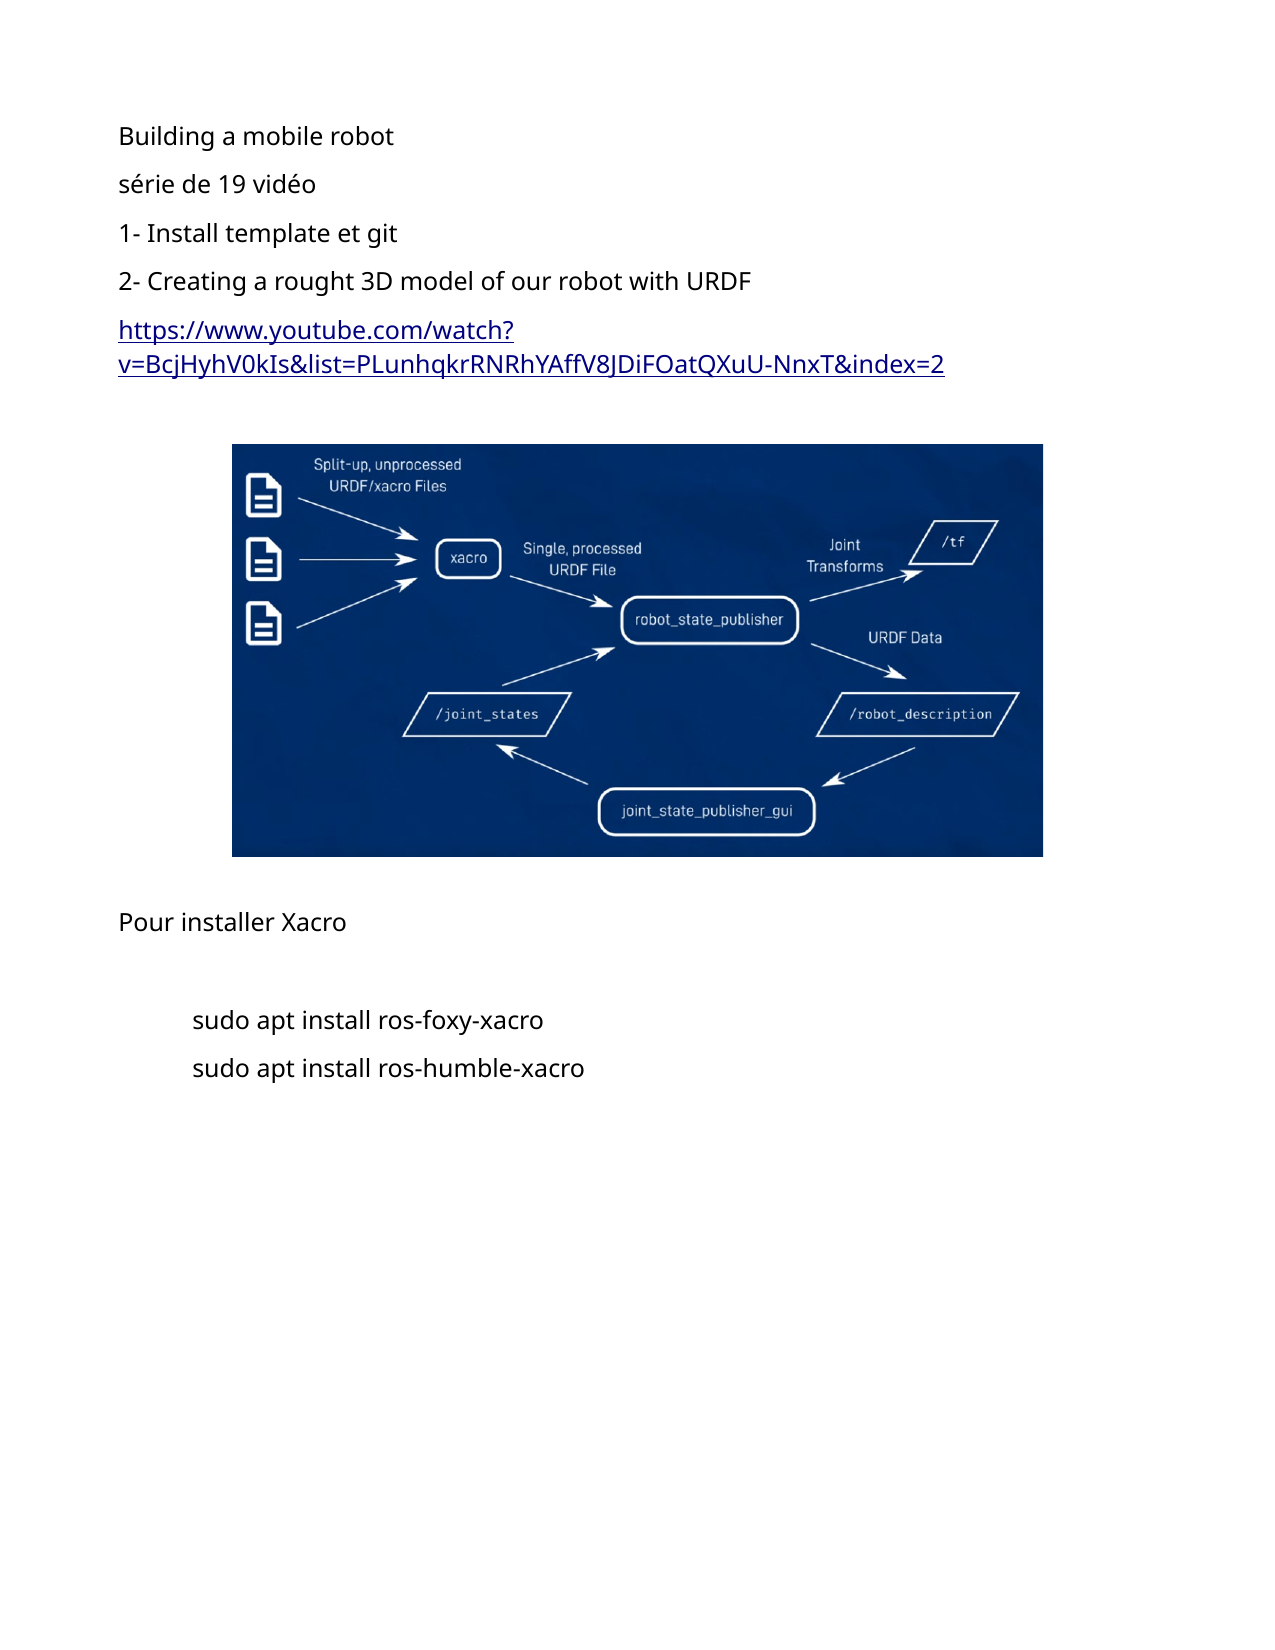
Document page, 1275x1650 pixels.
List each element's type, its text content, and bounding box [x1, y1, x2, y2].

text 1- Install template et git [118, 215, 1157, 249]
text https://www.youtube.com/watch?v=BcjHyhV0kIs&list=PLunhqkrRNRhYAffV8JDiFOatQXuU-NnxT&index=2 [118, 313, 1157, 381]
text Building a mobile robot [118, 118, 1157, 152]
text 2- Creating a rought 3D model of our robot with URDF [118, 264, 1157, 298]
text sudo apt install ros-humble-xacro [118, 1051, 1157, 1085]
picture [232, 444, 1044, 857]
text série de 19 vidéo [118, 167, 1157, 201]
text sudo apt install ros-foxy-xacro [118, 1002, 1157, 1036]
text Pour installer Xacro [118, 905, 1157, 939]
